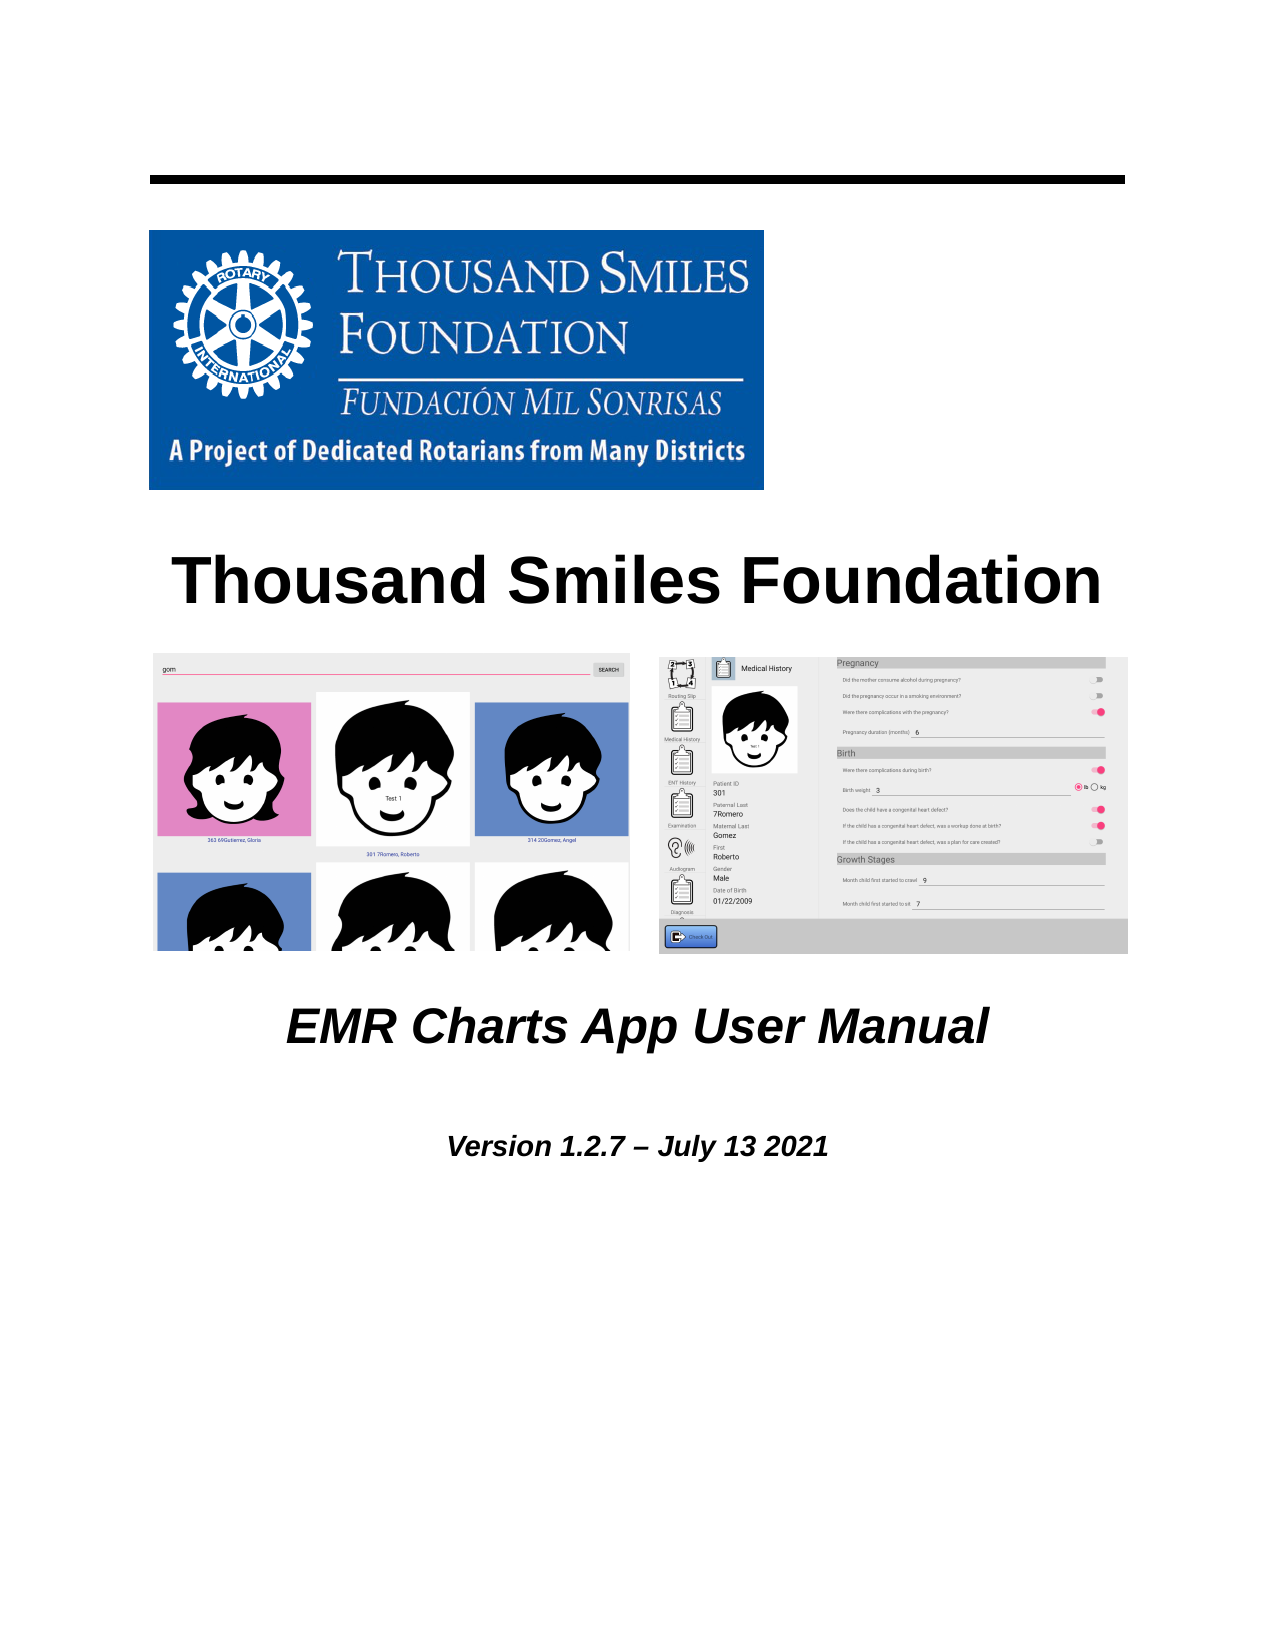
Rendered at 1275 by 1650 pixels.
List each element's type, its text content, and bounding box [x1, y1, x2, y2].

picture [153, 653, 630, 951]
subtitle EMR Charts App User Manual [150, 996, 1125, 1054]
subtitle Version 1.2.7 – July 13 2021 [150, 1129, 1125, 1162]
title Thousand Smiles Foundation [150, 541, 1125, 618]
picture [659, 657, 1128, 954]
picture [149, 230, 764, 490]
